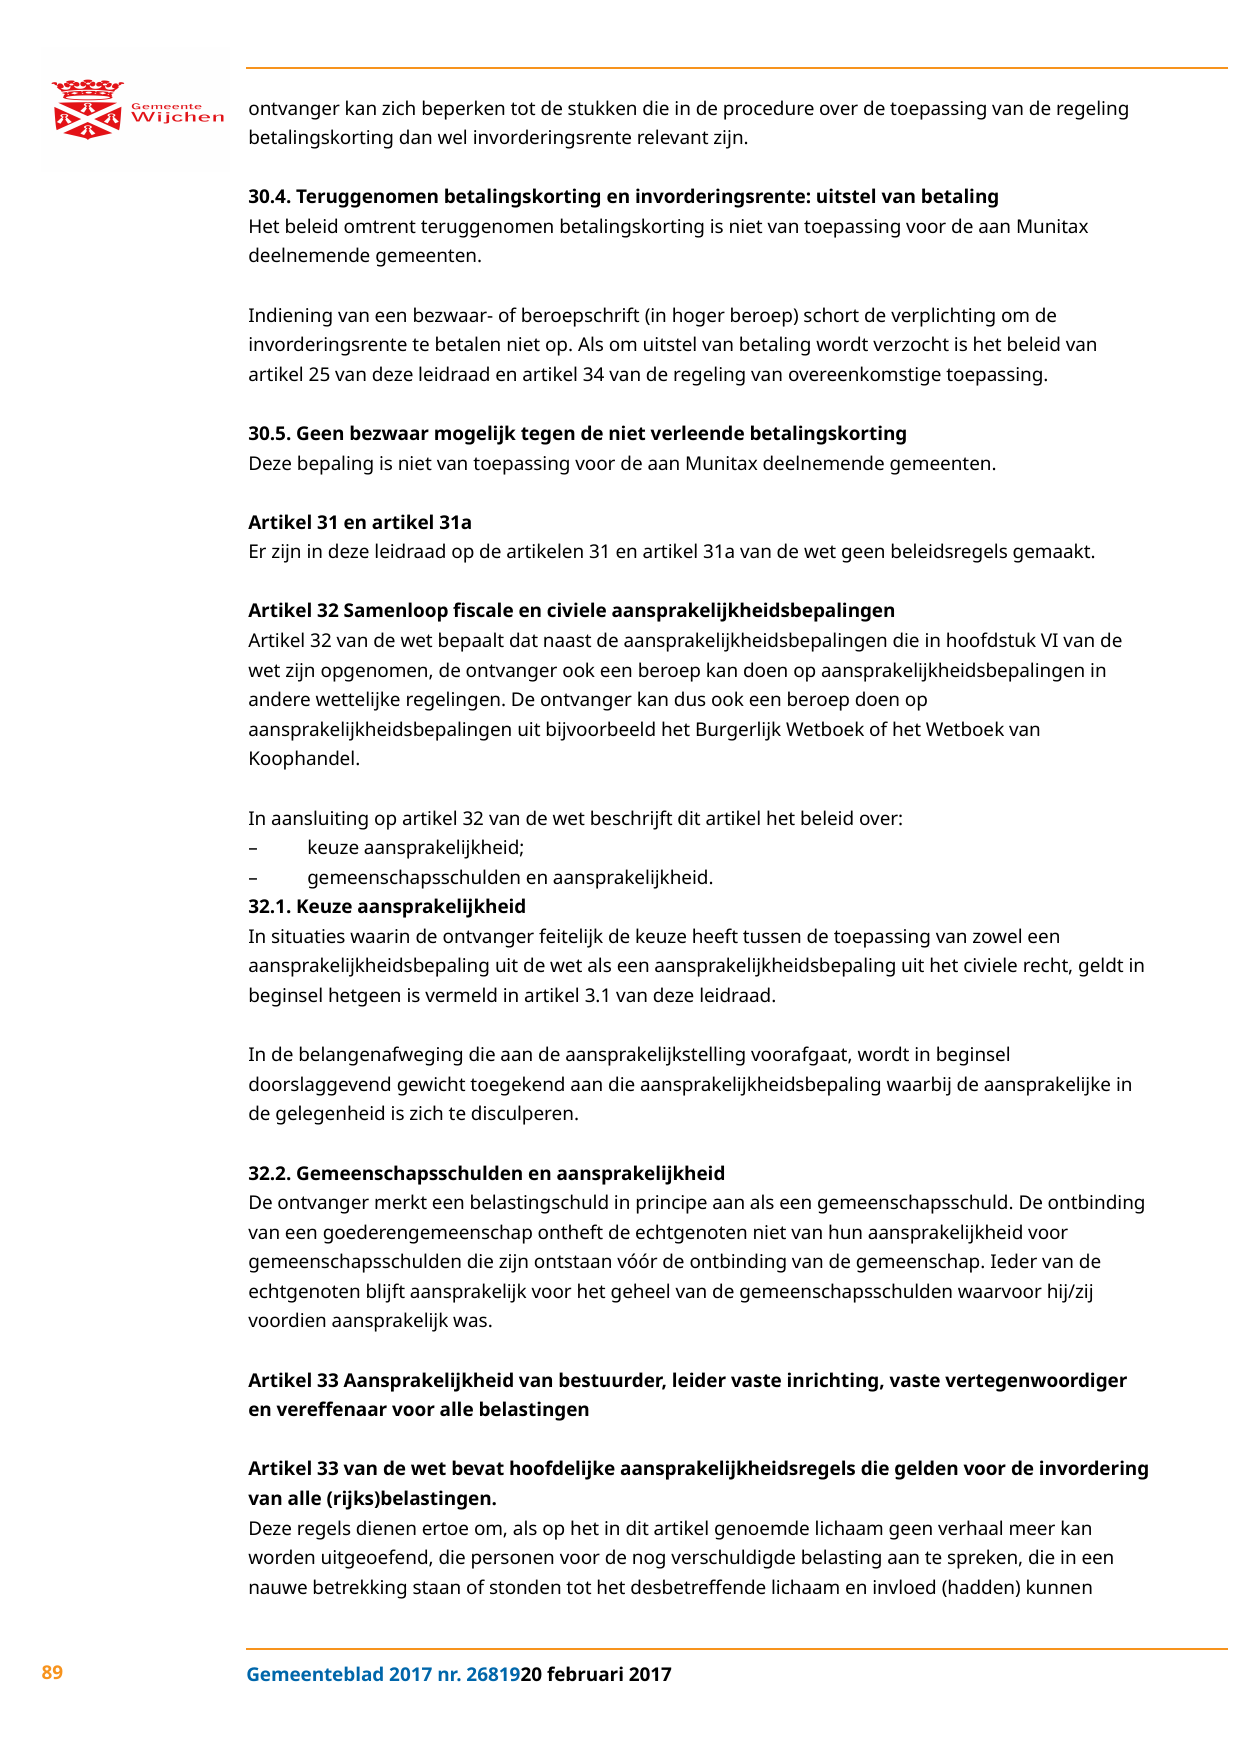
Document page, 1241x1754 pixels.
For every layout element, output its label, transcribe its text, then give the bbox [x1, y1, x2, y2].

text Deze bepaling is niet van toepassing voor de aan Munitax deelnemende gemeenten. [248, 450, 1152, 476]
text Indiening van een bezwaar- of beroepschrift (in hoger beroep) schort de verplichting om de invorderingsrente te betalen niet op. Als om uitstel van betaling wordt verzocht is het beleid van artikel 25 van deze leidraad en artikel 34 van de regeling van overeenkomstige toepassing. [248, 302, 1152, 387]
picture [41, 47, 231, 172]
list gemeenschapsschulden en aansprakelijkheid. [248, 864, 1152, 890]
text 32.2. Gemeenschapsschulden en aansprakelijkheid [248, 1160, 1152, 1186]
text Het beleid omtrent teruggenomen betalingskorting is niet van toepassing voor de aan Munitax deelnemende gemeenten. [248, 213, 1152, 268]
text In de belangenafweging die aan de aansprakelijkstelling voorafgaat, wordt in beginsel doorslaggevend gewicht toegekend aan die aansprakelijkheidsbepaling waarbij de aansprakelijke in de gelegenheid is zich te disculperen. [248, 1041, 1152, 1126]
text Artikel 32 van de wet bepaalt dat naast de aansprakelijkheidsbepalingen die in hoofdstuk VI van de wet zijn opgenomen, de ontvanger ook een beroep kan doen op aansprakelijkheidsbepalingen in andere wettelijke regelingen. De ontvanger kan dus ook een beroep doen op aansprakelijkheidsbepalingen uit bijvoorbeeld het Burgerlijk Wetboek of het Wetboek van Koophandel. [248, 627, 1152, 771]
text 30.4. Teruggenomen betalingskorting en invorderingsrente: uitstel van betaling [248, 183, 1152, 209]
text 30.5. Geen bezwaar mogelijk tegen de niet verleende betalingskorting [248, 420, 1152, 446]
text In situaties waarin de ontvanger feitelijk de keuze heeft tussen de toepassing van zowel een aansprakelijkheidsbepaling uit de wet als een aansprakelijkheidsbepaling uit het civiele recht, geldt in beginsel hetgeen is vermeld in artikel 3.1 van deze leidraad. [248, 923, 1152, 1008]
text De ontvanger merkt een belastingschuld in principe aan als een gemeenschapsschuld. De ontbinding van een goederengemeenschap ontheft de echtgenoten niet van hun aansprakelijkheid voor gemeenschapsschulden die zijn ontstaan vóór de ontbinding van de gemeenschap. Ieder van de echtgenoten blijft aansprakelijk voor het geheel van de gemeenschapsschulden waarvoor hij/zij voordien aansprakelijk was. [248, 1189, 1152, 1333]
text ontvanger kan zich beperken tot de stukken die in de procedure over de toepassing van de regeling betalingskorting dan wel invorderingsrente relevant zijn. [248, 95, 1152, 150]
text Er zijn in deze leidraad op de artikelen 31 en artikel 31a van de wet geen beleidsregels gemaakt. [248, 538, 1152, 564]
text Artikel 33 Aansprakelijkheid van bestuurder, leider vaste inrichting, vaste vertegenwoordiger en vereffenaar voor alle belastingen [248, 1367, 1152, 1422]
text Deze regels dienen ertoe om, als op het in dit artikel genoemde lichaam geen verhaal meer kan worden uitgeoefend, die personen voor de nog verschuldigde belasting aan te spreken, die in een nauwe betrekking staan of stonden tot het desbetreffende lichaam en invloed (hadden) kunnen [248, 1515, 1152, 1600]
list keuze aansprakelijkheid; [248, 834, 1152, 860]
text 32.1. Keuze aansprakelijkheid [248, 893, 1152, 919]
text Artikel 33 van de wet bevat hoofdelijke aansprakelijkheidsregels die gelden voor de invordering van alle (rijks)belastingen. [248, 1456, 1152, 1511]
text Artikel 31 en artikel 31a [248, 509, 1152, 535]
text In aansluiting op artikel 32 van de wet beschrijft dit artikel het beleid over: [248, 805, 1152, 831]
text Artikel 32 Samenloop fiscale en civiele aansprakelijkheidsbepalingen [248, 598, 1152, 623]
